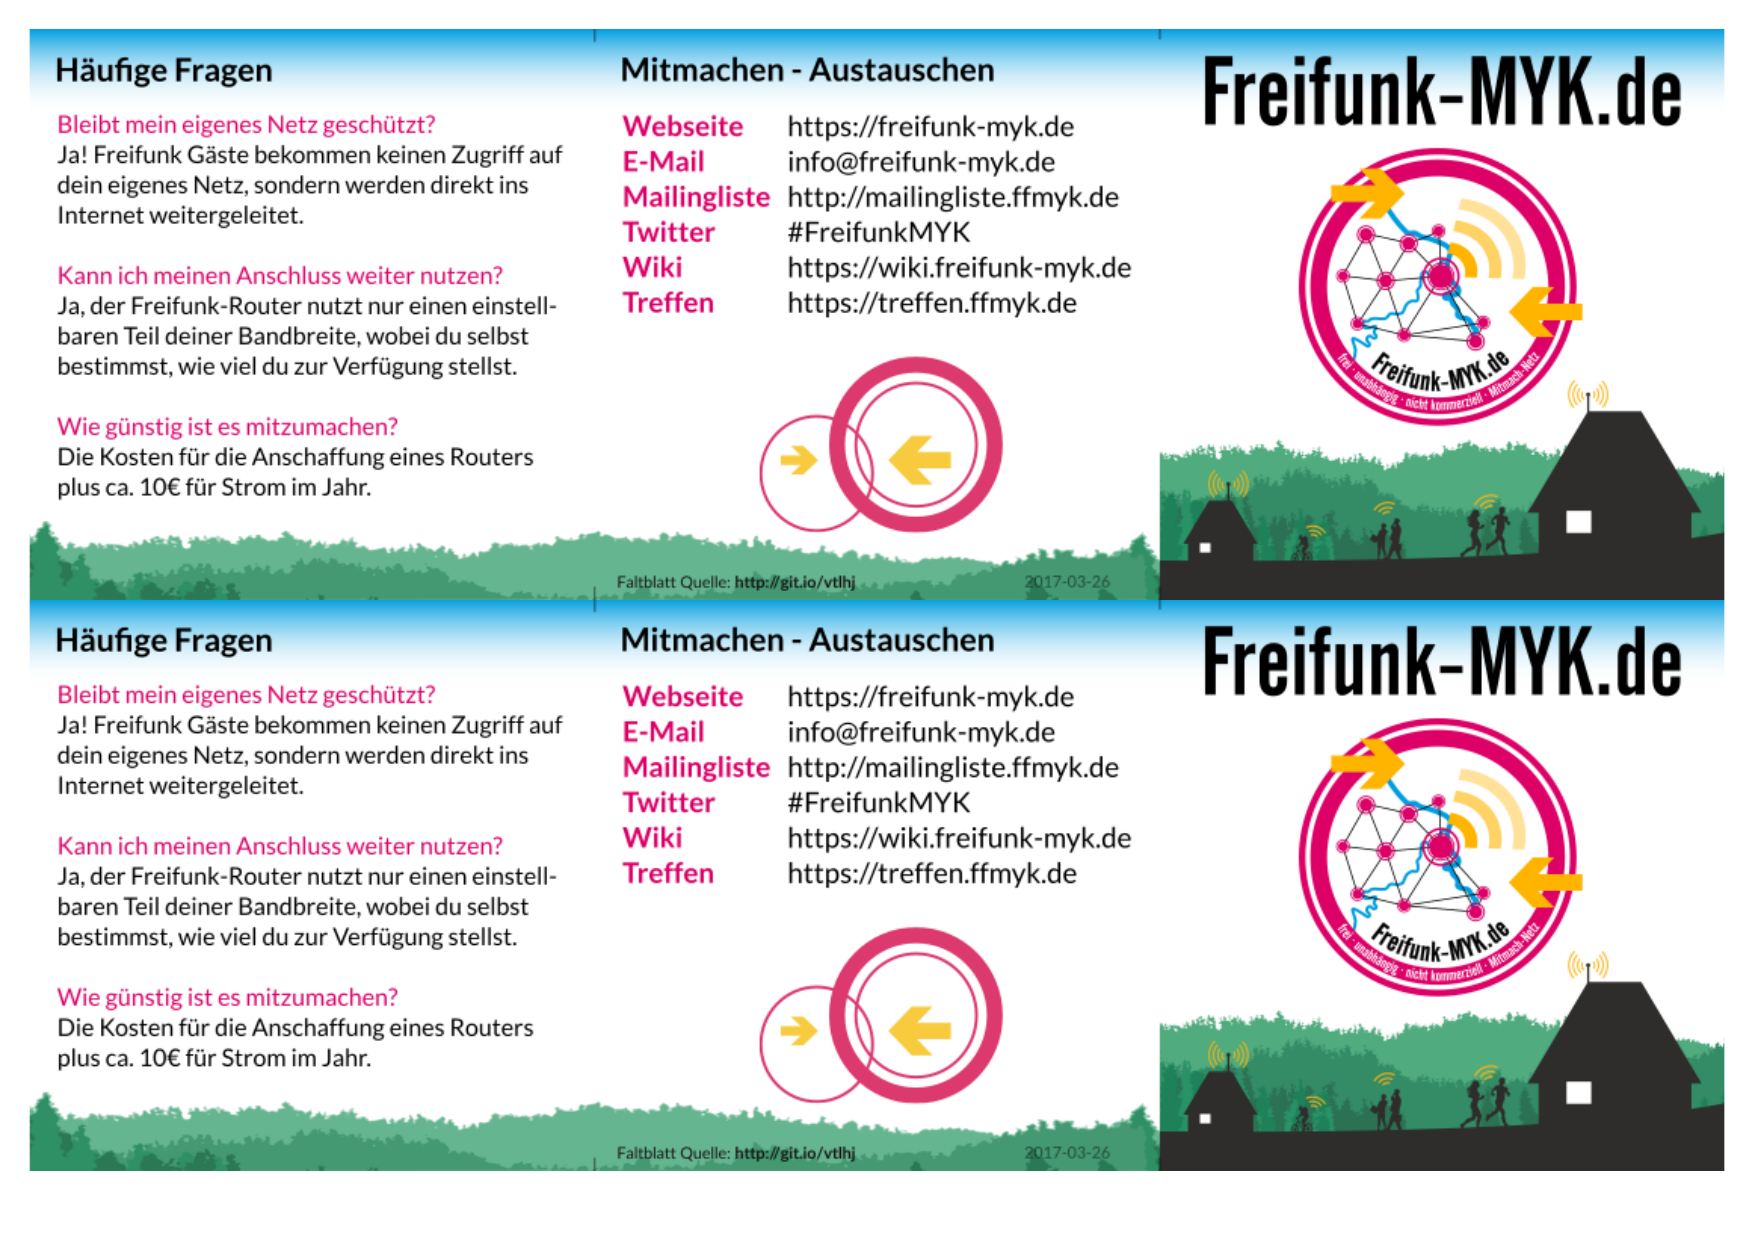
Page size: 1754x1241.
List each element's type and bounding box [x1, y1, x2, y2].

picture [29, 603, 1725, 1171]
picture [29, 33, 1725, 599]
